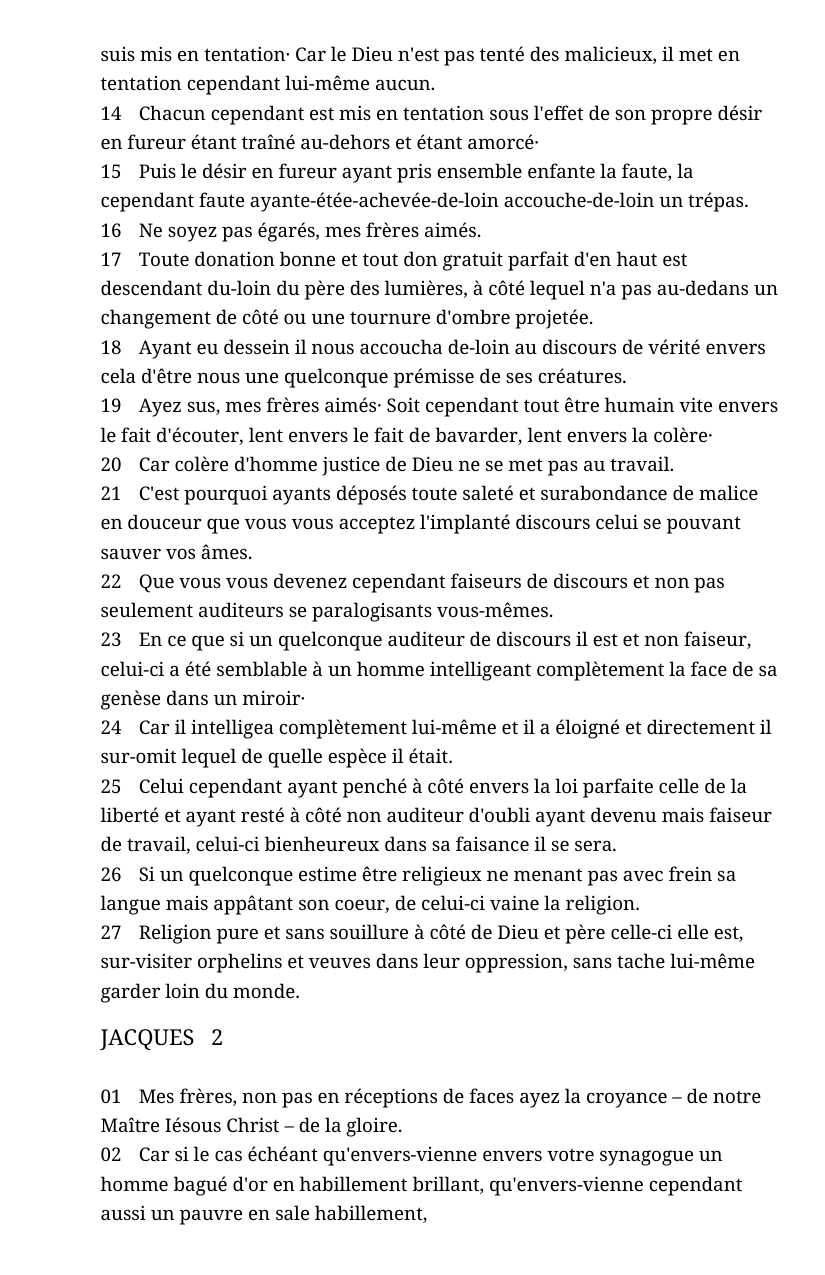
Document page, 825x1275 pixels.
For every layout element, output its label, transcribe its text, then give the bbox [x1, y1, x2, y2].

text suis mis en tentation· Car le Dieu n'est pas tenté des malicieux, il met en tentation cependant lui-même aucun. 14 Chacun cependant est mis en tentation sous l'effet de son propre désir en fureur étant traîné au-dehors et étant amorcé· 15 Puis le désir en fureur ayant pris ensemble enfante la faute, la cependant faute ayante-étée-achevée-de-loin accouche-de-loin un trépas. 16 Ne soyez pas égarés, mes frères aimés. 17 Toute donation bonne et tout don gratuit parfait d'en haut est descendant du-loin du père des lumières, à côté lequel n'a pas au-dedans un changement de côté ou une tournure d'ombre projetée. 18 Ayant eu dessein il nous accoucha de-loin au discours de vérité envers cela d'être nous une quelconque prémisse de ses créatures. 19 Ayez sus, mes frères aimés· Soit cependant tout être humain vite envers le fait d'écouter, lent envers le fait de bavarder, lent envers la colère· 20 Car colère d'homme justice de Dieu ne se met pas au travail. 21 C'est pourquoi ayants déposés toute saleté et surabondance de malice en douceur que vous vous acceptez l'implanté discours celui se pouvant sauver vos âmes. 22 Que vous vous devenez cependant faiseurs de discours et non pas seulement auditeurs se paralogisants vous-mêmes. 23 En ce que si un quelconque auditeur de discours il est et non faiseur, celui-ci a été semblable à un homme intelligeant complètement la face de sa genèse dans un miroir· 24 Car il intelligea complètement lui-même et il a éloigné et directement il sur-omit lequel de quelle espèce il était. 25 Celui cependant ayant penché à côté envers la loi parfaite celle de la liberté et ayant resté à côté non auditeur d'oubli ayant devenu mais faiseur de travail, celui-ci bienheureux dans sa faisance il se sera. 26 Si un quelconque estime être religieux ne menant pas avec frein sa langue mais appâtant son coeur, de celui-ci vaine la religion. 27 Religion pure et sans souillure à côté de Dieu et père celle-ci elle est, sur-visiter orphelins et veuves dans leur oppression, sans tache lui-même garder loin du monde. [100, 41, 784, 1003]
text 01 Mes frères, non pas en réceptions de faces ayez la croyance – de notre Maître Iésous Christ – de la gloire. 02 Car si le cas échéant qu'envers-vienne envers votre synagogue un homme bagué d'or en habillement brillant, qu'envers-vienne cependant aussi un pauvre en sale habillement, [100, 1056, 784, 1226]
text JACQUES 2 [100, 1022, 784, 1052]
